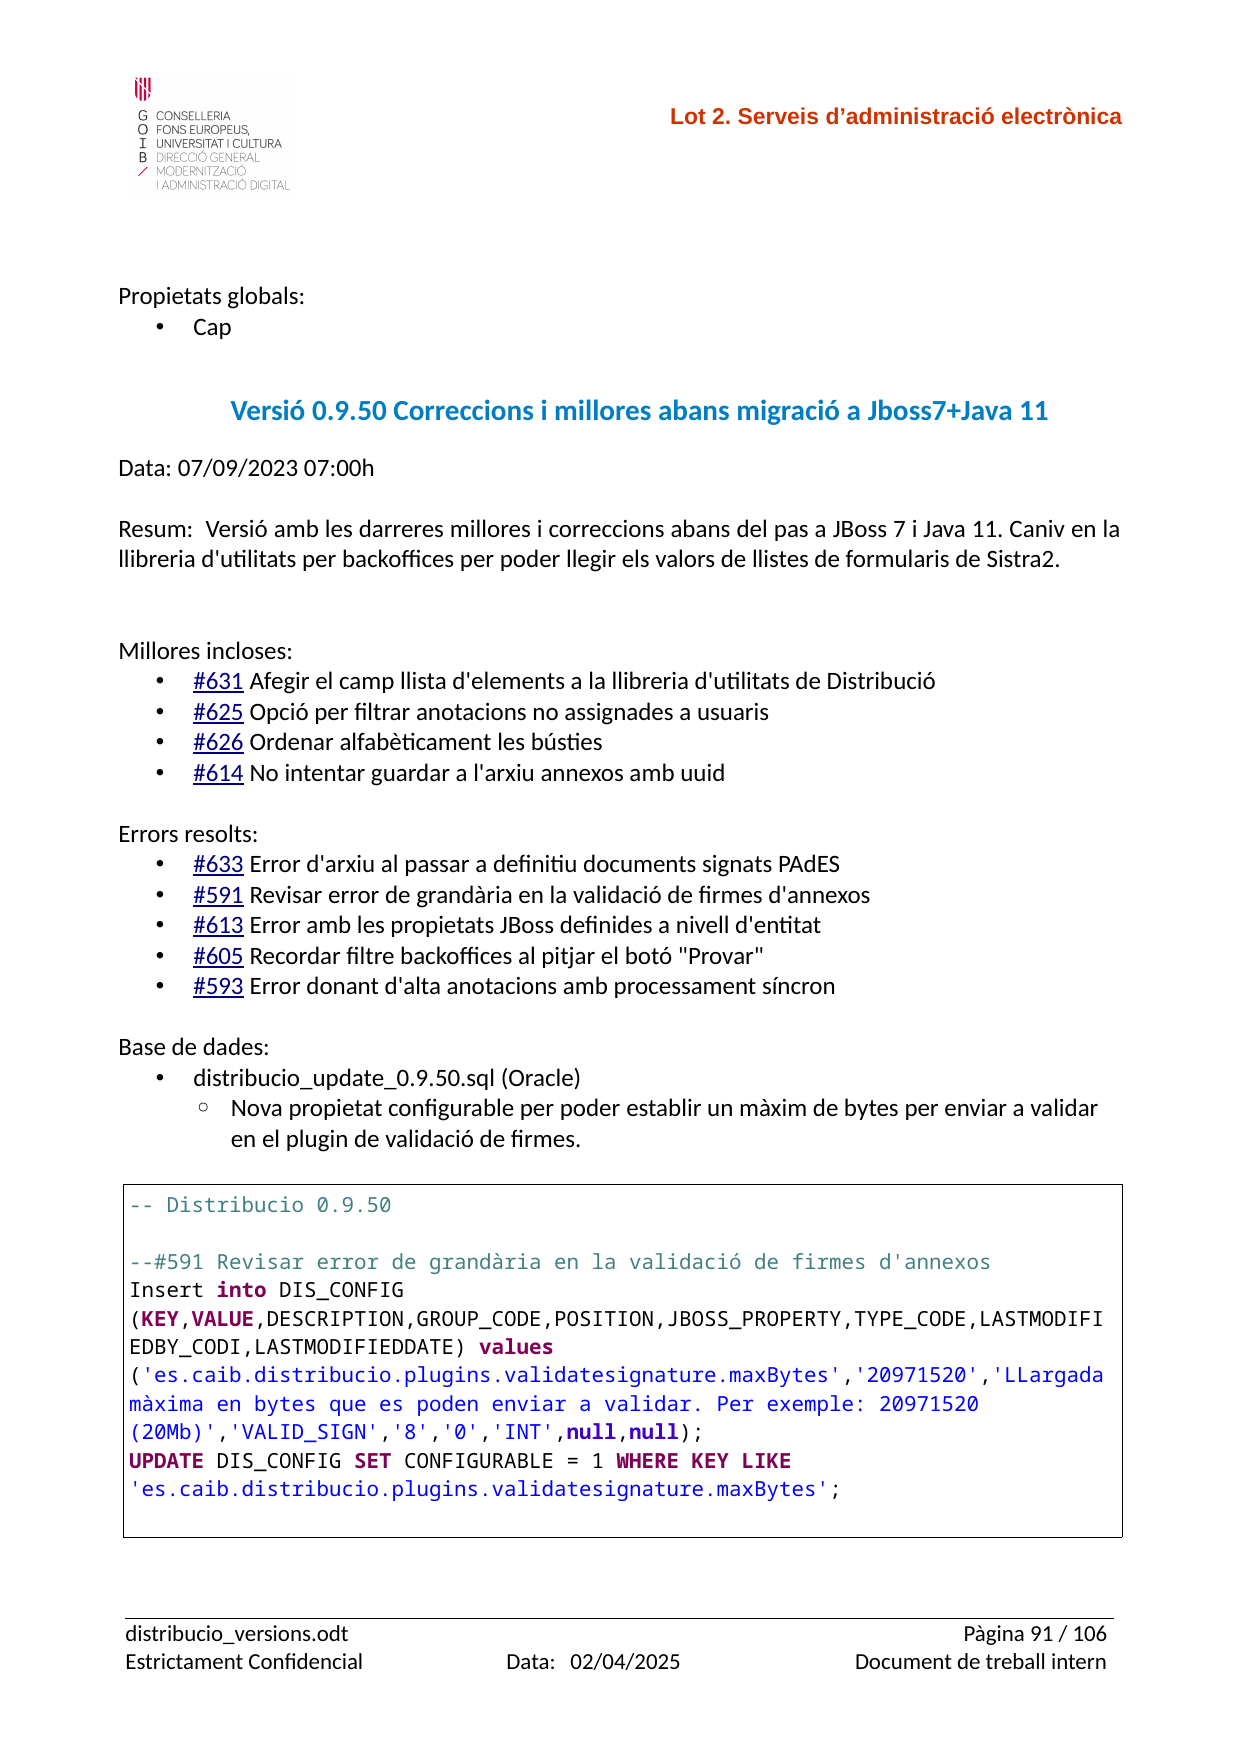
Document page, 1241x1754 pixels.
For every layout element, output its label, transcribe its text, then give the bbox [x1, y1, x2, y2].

list distribucio_update_0.9.50.sql (Oracle) [156, 1062, 1122, 1093]
table_header -- Distribucio 0.9.50 --#591 Revisar error de grandària en la validació de firmes d'annexos Insert into DIS_CONFIG (KEY,VALUE,DESCRIPTION,GROUP_CODE,POSITION,JBOSS_PROPERTY,TYPE_CODE,LASTMODIFIEDBY_CODI,LASTMODIFIEDDATE) values ('es.caib.distribucio.plugins.validatesignature.maxBytes','20971520','LLargada màxima en bytes que es poden enviar a validar. Per exemple: 20971520 (20Mb)','VALID_SIGN','8','0','INT',null,null); UPDATE DIS_CONFIG SET CONFIGURABLE = 1 WHERE KEY LIKE 'es.caib.distribucio.plugins.validatesignature.maxBytes'; [124, 1185, 1122, 1537]
list #605 Recordar filtre backoffices al pitjar el botó "Provar" [156, 940, 1122, 971]
picture [126, 70, 299, 197]
subtitle Versió 0.9.50 Correccions i millores abans migració a Jboss7+Java 11 [153, 392, 1122, 428]
list #626 Ordenar alfabèticament les bústies [156, 726, 1122, 757]
list #625 Opció per filtrar anotacions no assignades a usuaris [156, 696, 1122, 726]
list #631 Afegir el camp llista d'elements a la llibreria d'utilitats de Distribució [156, 665, 1122, 696]
list #591 Revisar error de grandària en la validació de firmes d'annexos [156, 879, 1122, 909]
text Resum: Versió amb les darreres millores i correccions abans del pas a JBoss 7 i Java 11. Caniv en la llibreria d'utilitats per backoffices per poder llegir els valors de llistes de formularis de Sistra2. [118, 513, 1122, 574]
list Cap [156, 311, 1122, 341]
list Nova propietat configurable per poder establir un màxim de bytes per enviar a validar en el plugin de validació de firmes. [193, 1093, 1122, 1154]
list #614 No intentar guardar a l'arxiu annexos amb uuid [156, 757, 1122, 787]
list #593 Error donant d'alta anotacions amb processament síncron [156, 971, 1122, 1001]
text Base de dades: [118, 1032, 1122, 1062]
text Millores incloses: [118, 635, 1122, 665]
text Data: 07/09/2023 07:00h [118, 452, 1122, 482]
text Propietats globals: [118, 280, 1122, 311]
list #613 Error amb les propietats JBoss definides a nivell d'entitat [156, 909, 1122, 940]
list #633 Error d'arxiu al passar a definitiu documents signats PAdES [156, 848, 1122, 879]
text Errors resolts: [118, 818, 1122, 848]
